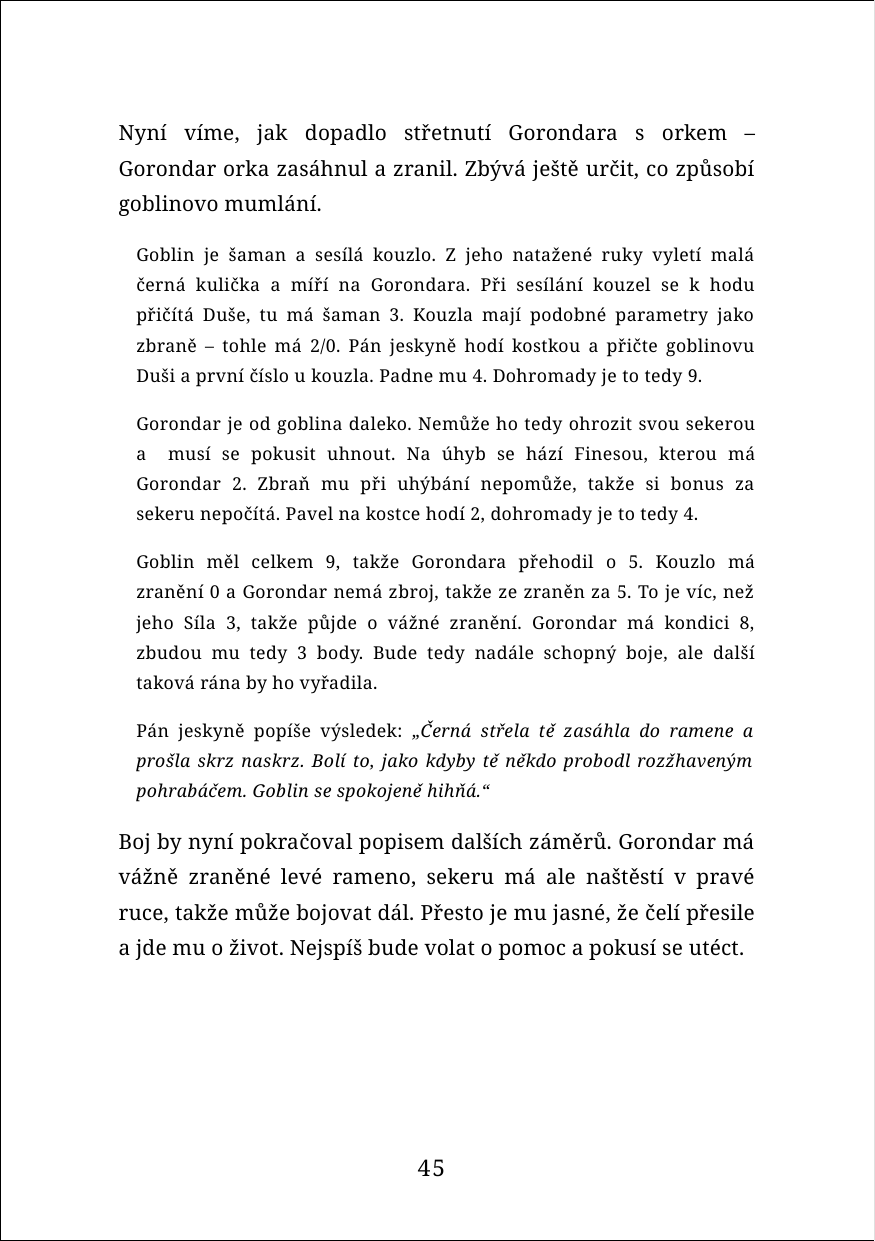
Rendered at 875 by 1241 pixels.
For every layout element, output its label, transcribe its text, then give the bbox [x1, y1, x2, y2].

text Gorondar je od goblina daleko. Nemůže ho tedy ohrozit svou sekerou a musí se pokusit uhnout. Na úhyb se hází Finesou, kterou má Gorondar 2. Zbraň mu při uhýbání nepomůže, takže si bonus za sekeru nepočítá. Pavel na kostce hodí 2, dohromady je to tedy 4. [136, 411, 756, 526]
text Nyní víme, jak dopadlo střetnutí Gorondara s orkem – Gorondar orka zasáhnul a zranil. Zbývá ještě určit, co způsobí goblinovo mumlání. [118, 118, 756, 218]
text Boj by nyní pokračoval popisem dalších záměrů. Gorondar má vážně zraněné levé rameno, sekeru má ale naštěstí v pravé ruce, takže může bojovat dál. Přesto je mu jasné, že čelí přesile a jde mu o život. Nejspíš bude volat o pomoc a pokusí se utéct. [118, 827, 756, 962]
text Goblin je šaman a sesílá kouzlo. Z jeho natažené ruky vyletí malá černá kulička a míří na Gorondara. Při sesílání kouzel se k hodu přičítá Duše, tu má šaman 3. Kouzla mají podobné parametry jako zbraně – tohle má 2/0. Pán jeskyně hodí kostkou a přičte goblinovu Duši a první číslo u kouzla. Padne mu 4. Dohromady je to tedy 9. [136, 242, 756, 387]
text Goblin měl celkem 9, takže Gorondara přehodil o 5. Kouzlo má zranění 0 a Gorondar nemá zbroj, takže ze zraněn za 5. To je víc, než jeho Síla 3, takže půjde o vážné zranění. Gorondar má kondici 8, zbudou mu tedy 3 body. Bude tedy nadále schopný boje, ale další taková rána by ho vyřadila. [136, 550, 756, 695]
text Pán jeskyně popíše výsledek: „Černá střela tě zasáhla do ramene a prošla skrz naskrz. Bolí to, jako kdyby tě někdo probodl rozžhaveným pohrabáčem. Goblin se spokojeně hihňá.“ [136, 718, 756, 803]
